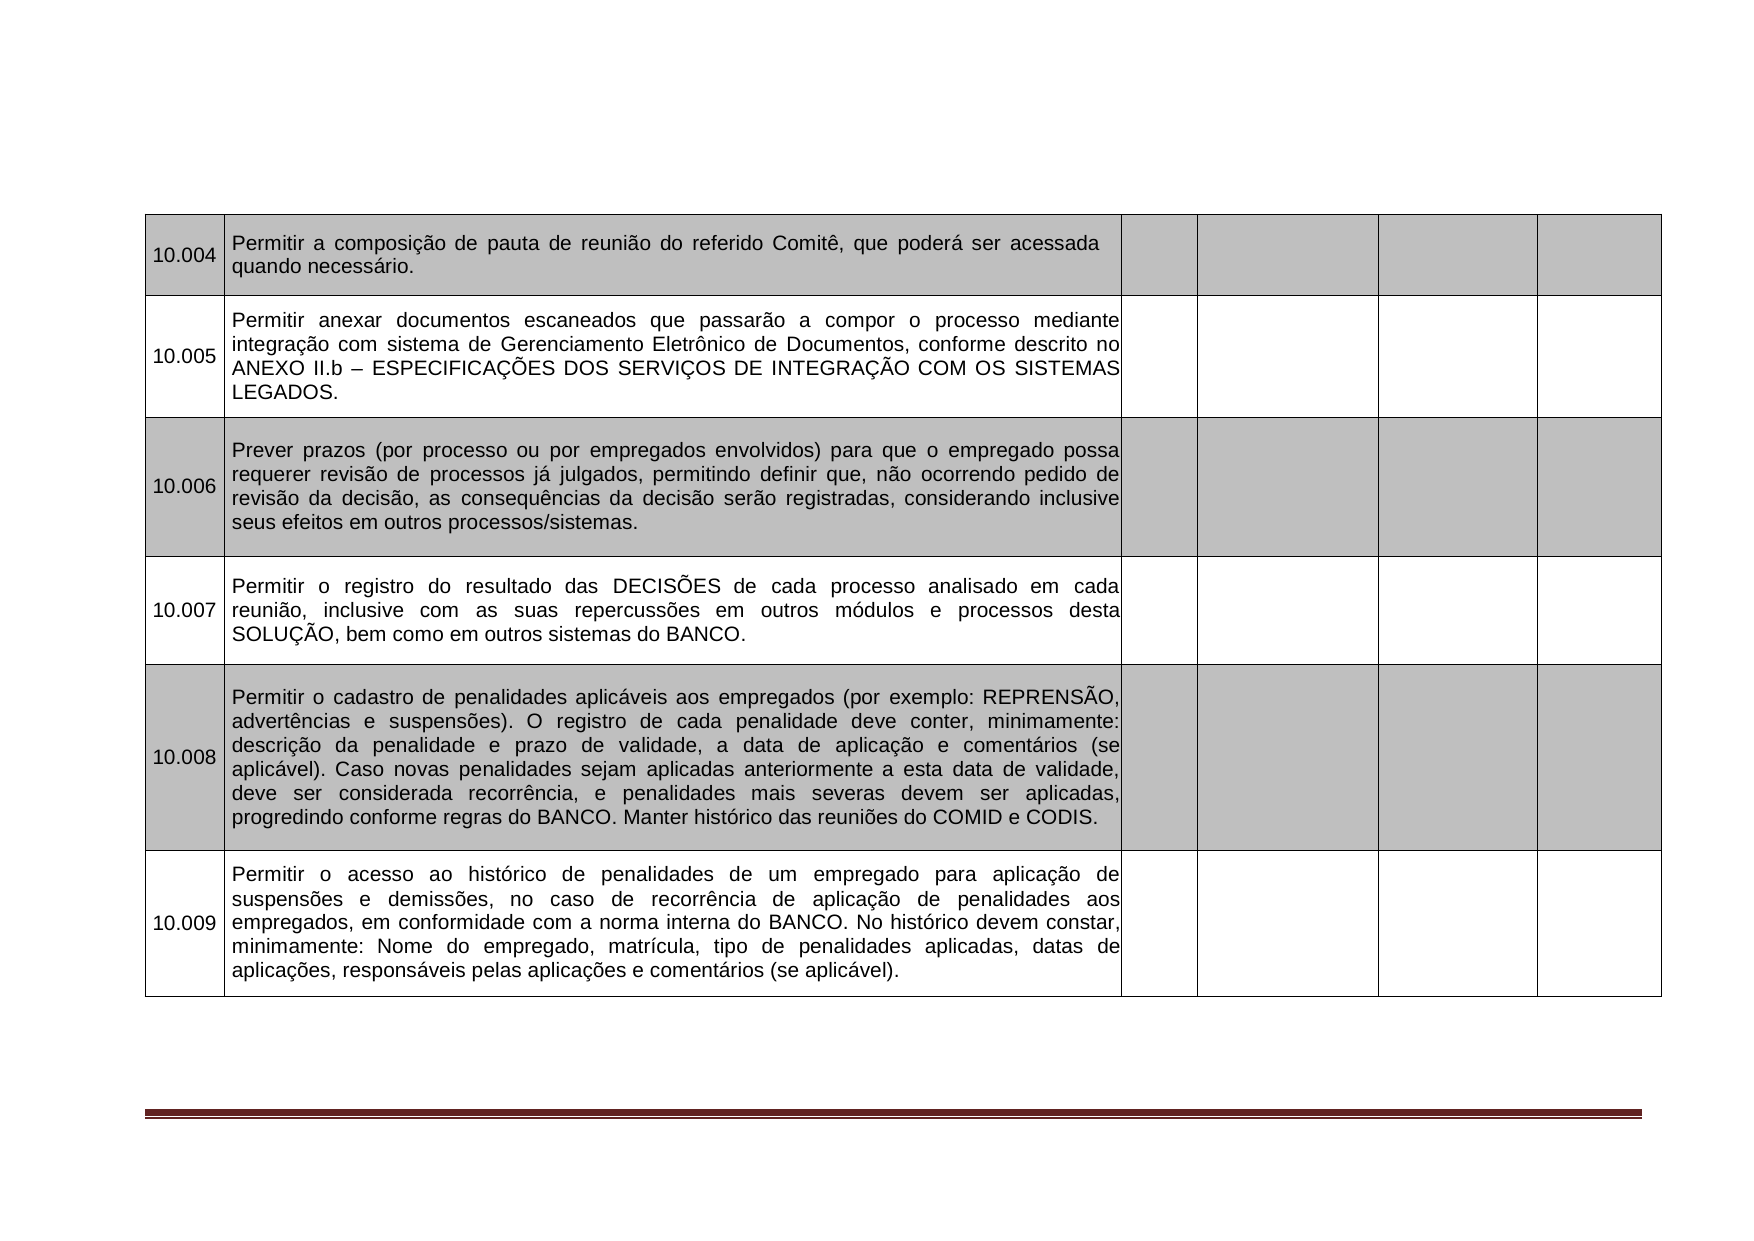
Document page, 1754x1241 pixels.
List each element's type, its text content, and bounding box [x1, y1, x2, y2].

table_header 10.004 [146, 215, 224, 295]
table_cell Permitir o acesso ao histórico de penalidades de um empregado para aplicação de suspensões e demissões, no caso de recorrência de aplicação de penalidades aos empregados, em conformidade com a norma interna do BANCO. No histórico devem constar, minimamente: Nome do empregado, matrícula, tipo de penalidades aplicadas, datas de aplicações, responsáveis pelas aplicações e comentários (se aplicável). [225, 851, 1121, 996]
table_cell [1538, 418, 1661, 556]
table_cell [1122, 418, 1197, 556]
table_cell [1198, 418, 1378, 556]
table_cell 10.009 [146, 851, 224, 996]
table_cell [1198, 665, 1378, 850]
table_cell [1379, 665, 1537, 850]
table_header Permitir a composição de pauta de reunião do referido Comitê, que poderá ser acessada quando necessário. [225, 215, 1121, 295]
table_cell 10.008 [146, 665, 224, 850]
table_cell [1122, 557, 1197, 664]
table_cell Permitir anexar documentos escaneados que passarão a compor o processo mediante integração com sistema de Gerenciamento Eletrônico de Documentos, conforme descrito no ANEXO II.b – ESPECIFICAÇÕES DOS SERVIÇOS DE INTEGRAÇÃO COM OS SISTEMAS LEGADOS. [225, 296, 1121, 417]
table_cell [1122, 851, 1197, 996]
table_cell Permitir o cadastro de penalidades aplicáveis aos empregados (por exemplo: REPRENSÃO, advertências e suspensões). O registro de cada penalidade deve conter, minimamente: descrição da penalidade e prazo de validade, a data de aplicação e comentários (se aplicável). Caso novas penalidades sejam aplicadas anteriormente a esta data de validade, deve ser considerada recorrência, e penalidades mais severas devem ser aplicadas, progredindo conforme regras do BANCO. Manter histórico das reuniões do COMID e CODIS. [225, 665, 1121, 850]
table_cell [1122, 665, 1197, 850]
table_cell [1538, 665, 1661, 850]
table_cell Prever prazos (por processo ou por empregados envolvidos) para que o empregado possa requerer revisão de processos já julgados, permitindo definir que, não ocorrendo pedido de revisão da decisão, as consequências da decisão serão registradas, considerando inclusive seus efeitos em outros processos/sistemas. [225, 418, 1121, 556]
table_cell [1379, 851, 1537, 996]
table_header [1538, 215, 1661, 295]
table_cell [1198, 557, 1378, 664]
table_cell [1538, 296, 1661, 417]
table_cell 10.006 [146, 418, 224, 556]
table_cell 10.005 [146, 296, 224, 417]
table_cell [1379, 557, 1537, 664]
table_cell [1538, 557, 1661, 664]
table_cell [1122, 296, 1197, 417]
table_cell [1198, 296, 1378, 417]
table_cell [1198, 851, 1378, 996]
table_header [1122, 215, 1197, 295]
table_cell Permitir o registro do resultado das DECISÕES de cada processo analisado em cada reunião, inclusive com as suas repercussões em outros módulos e processos desta SOLUÇÃO, bem como em outros sistemas do BANCO. [225, 557, 1121, 664]
table_header [1379, 215, 1537, 295]
table_cell 10.007 [146, 557, 224, 664]
table_header [1198, 215, 1378, 295]
table_cell [1379, 296, 1537, 417]
table_cell [1379, 418, 1537, 556]
table_cell [1538, 851, 1661, 996]
